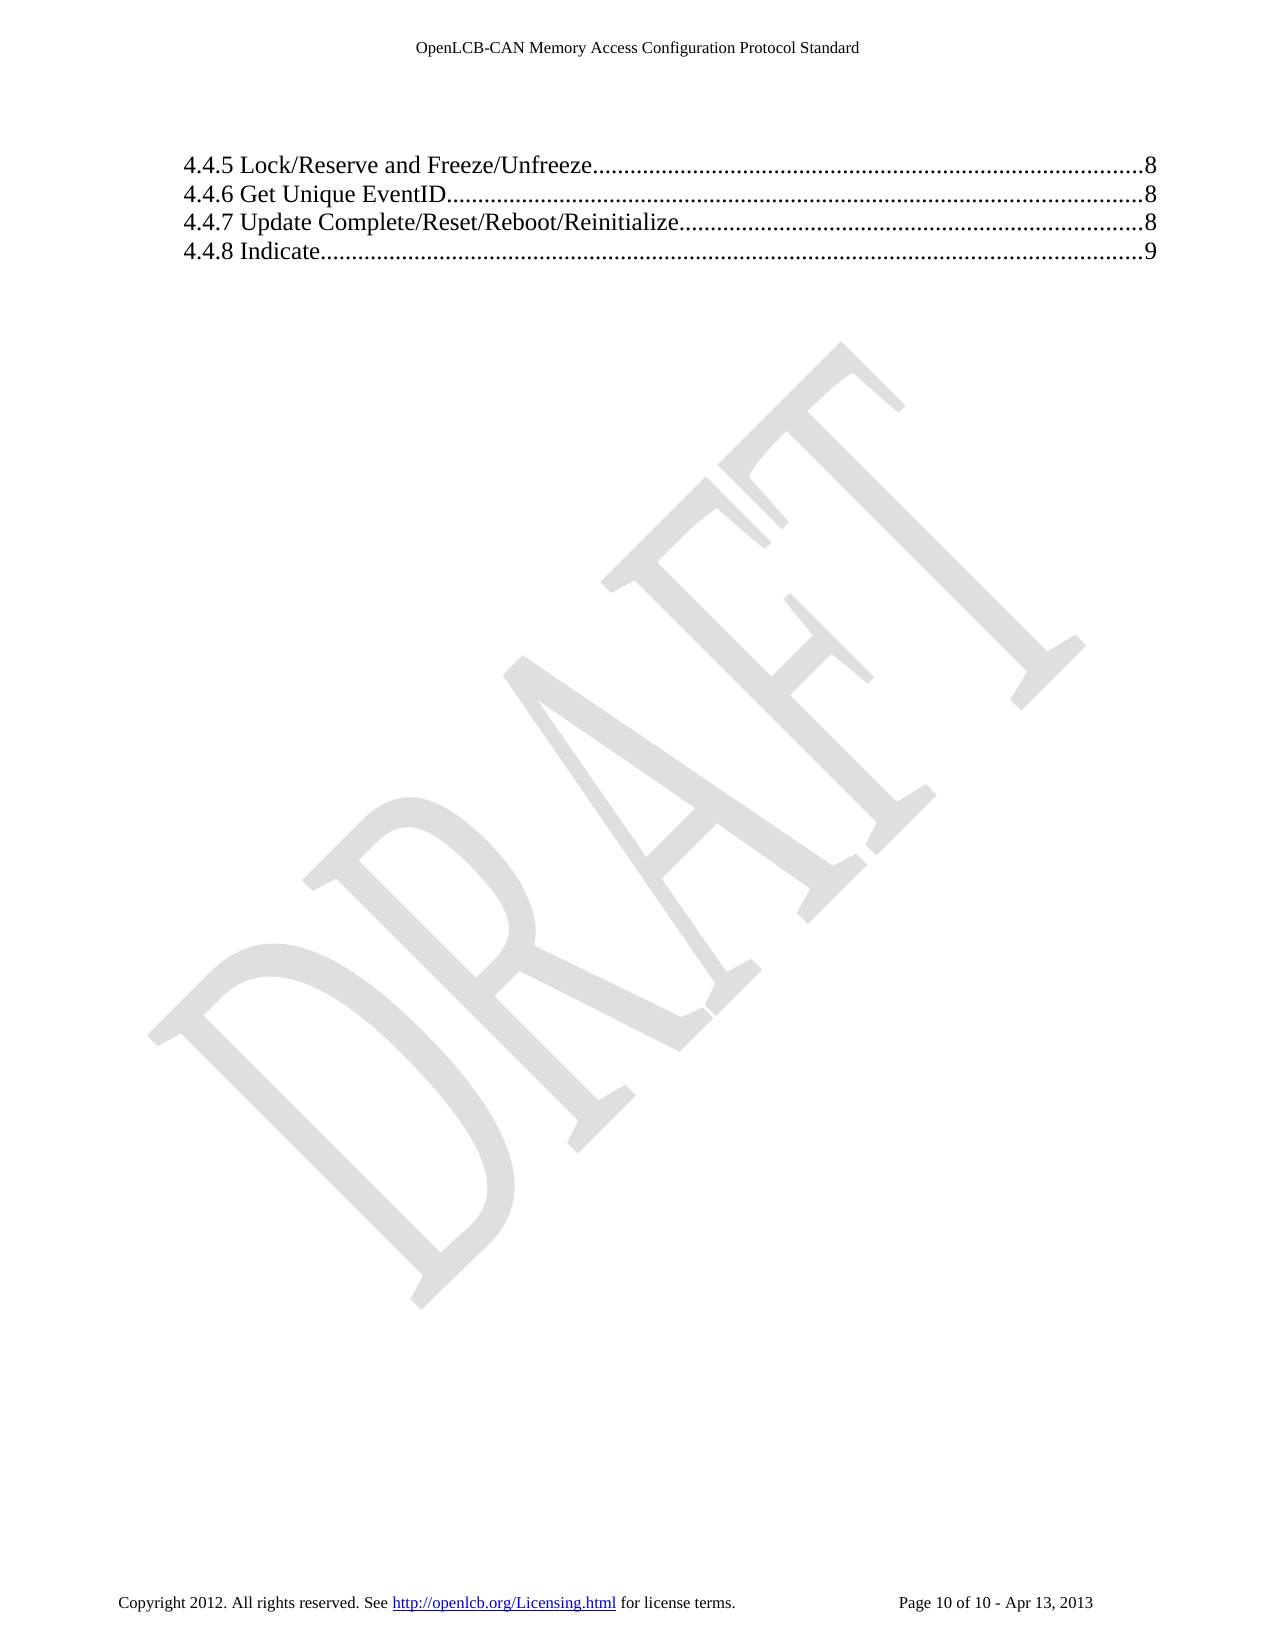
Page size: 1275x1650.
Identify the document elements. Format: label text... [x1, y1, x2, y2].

text 4.4.5 Lock/Reserve and Freeze/Unfreeze 8 [177, 150, 1157, 179]
text 4.4.8 Indicate 9 [177, 236, 1157, 265]
text 4.4.6 Get Unique EventID 8 [177, 179, 1157, 207]
text 4.4.7 Update Complete/Reset/Reboot/Reinitialize 8 [177, 207, 1157, 236]
